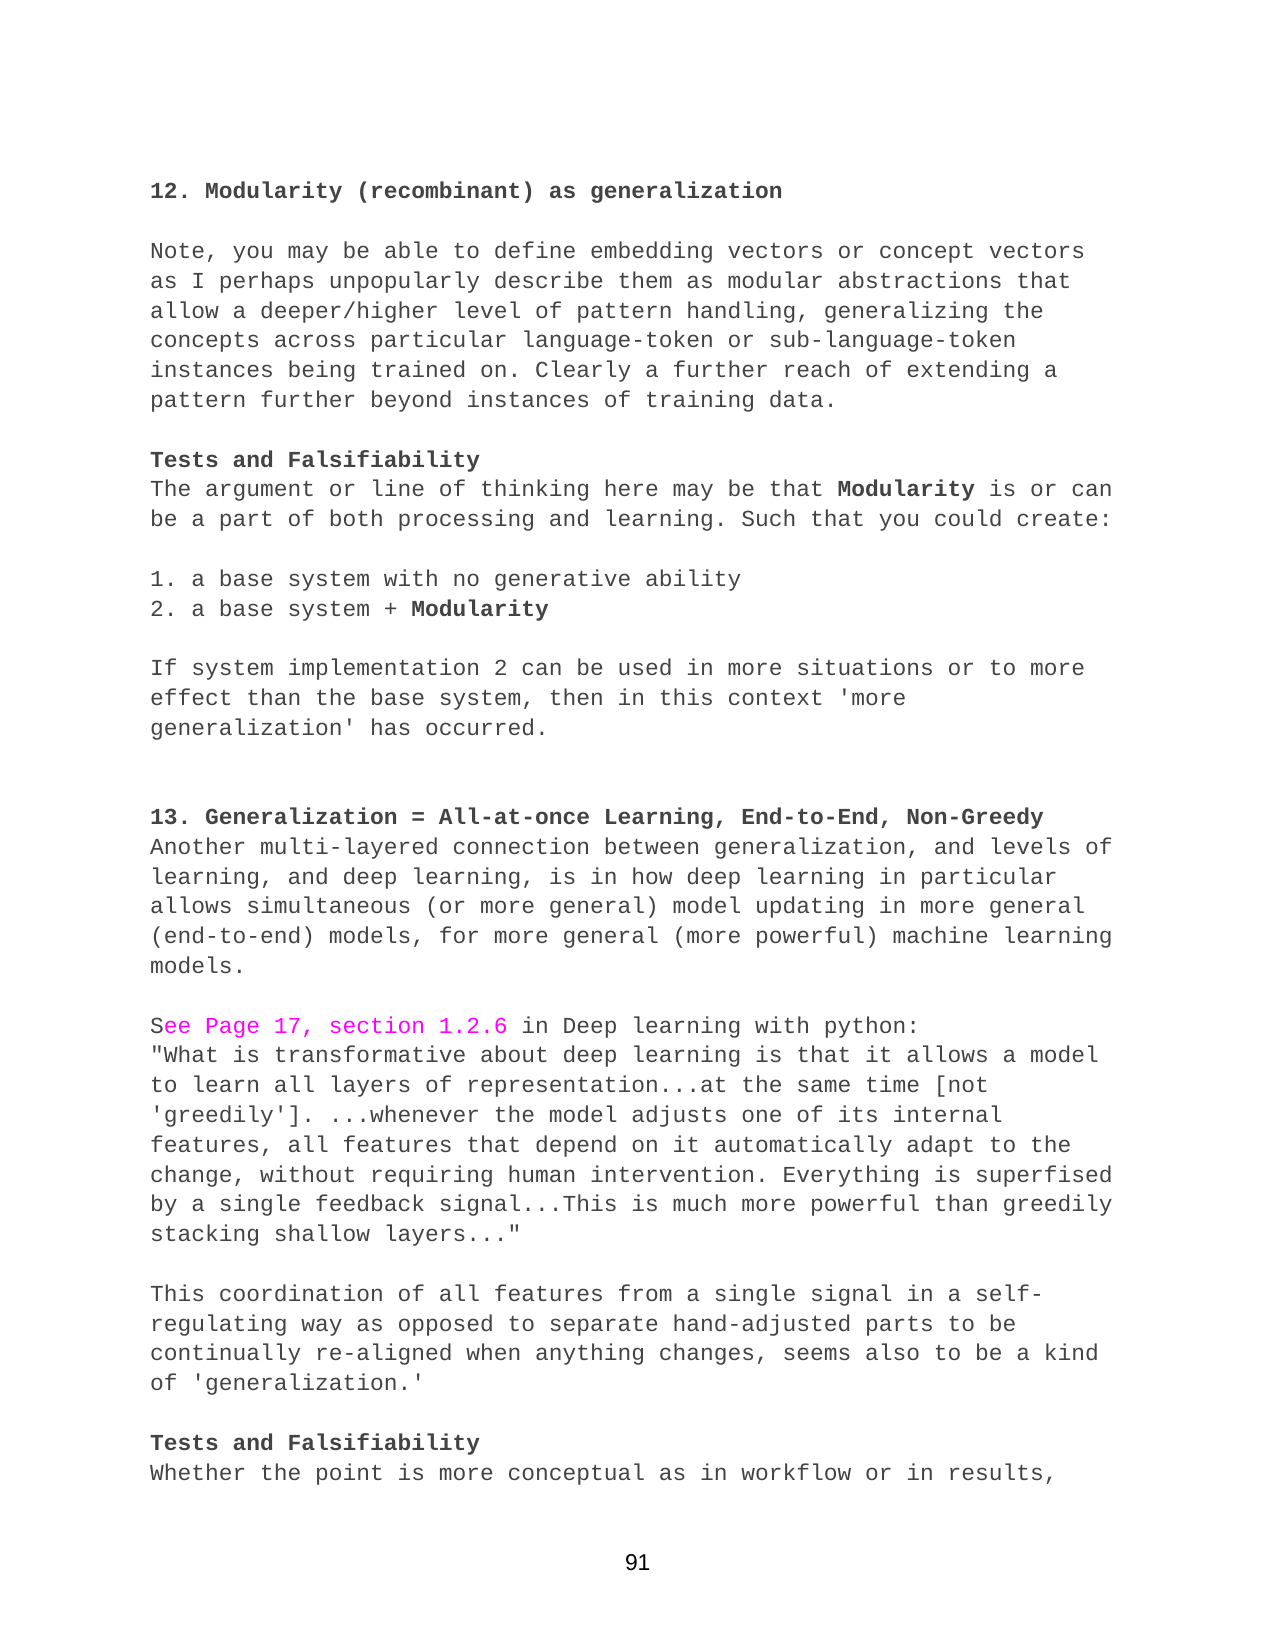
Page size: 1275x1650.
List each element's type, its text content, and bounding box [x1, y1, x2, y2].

text Tests and Falsifiability [150, 1431, 1125, 1457]
text Note, you may be able to define embedding vectors or concept vectors as I perhaps unpopularly describe them as modular abstractions that allow a deeper/higher level of pattern handling, generalizing the concepts across particular language-token or sub-language-token instances being trained on. Clearly a further reach of extending a pattern further beyond instances of training data. [150, 239, 1125, 414]
text See Page 17, section 1.2.6 in Deep learning with python: [150, 1014, 1125, 1040]
text Another multi-layered connection between generalization, and levels of learning, and deep learning, is in how deep learning in particular allows simultaneous (or more general) model updating in more general (end-to-end) models, for more general (more powerful) machine learning models. [150, 835, 1125, 980]
text Tests and Falsifiability [150, 448, 1125, 474]
text 12. Modularity (recombinant) as generalization [150, 180, 1125, 206]
text 2. a base system + Modularity [150, 597, 1125, 623]
text Whether the point is more conceptual as in workflow or in results, [150, 1461, 1125, 1487]
text "What is transformative about deep learning is that it allows a model to learn all layers of representation...at the same time [not 'greedily']. ...whenever the model adjusts one of its internal features, all features that depend on it automatically adapt to the change, without requiring human intervention. Everything is superfised by a single feedback signal...This is much more powerful than greedily stacking shallow layers..." [150, 1044, 1125, 1248]
text This coordination of all features from a single signal in a self-regulating way as opposed to separate hand-adjusted parts to be continually re-aligned when anything changes, seems also to be a kind of 'generalization.' [150, 1282, 1125, 1397]
text If system implementation 2 can be used in more situations or to more effect than the base system, then in this context 'more generalization' has occurred. [150, 656, 1125, 742]
text The argument or line of thinking here may be that Modularity is or can be a part of both processing and learning. Such that you could create: [150, 478, 1125, 533]
text 13. Generalization = All-at-once Learning, End-to-End, Non-Greedy [150, 805, 1125, 831]
text 1. a base system with no generative ability [150, 567, 1125, 593]
